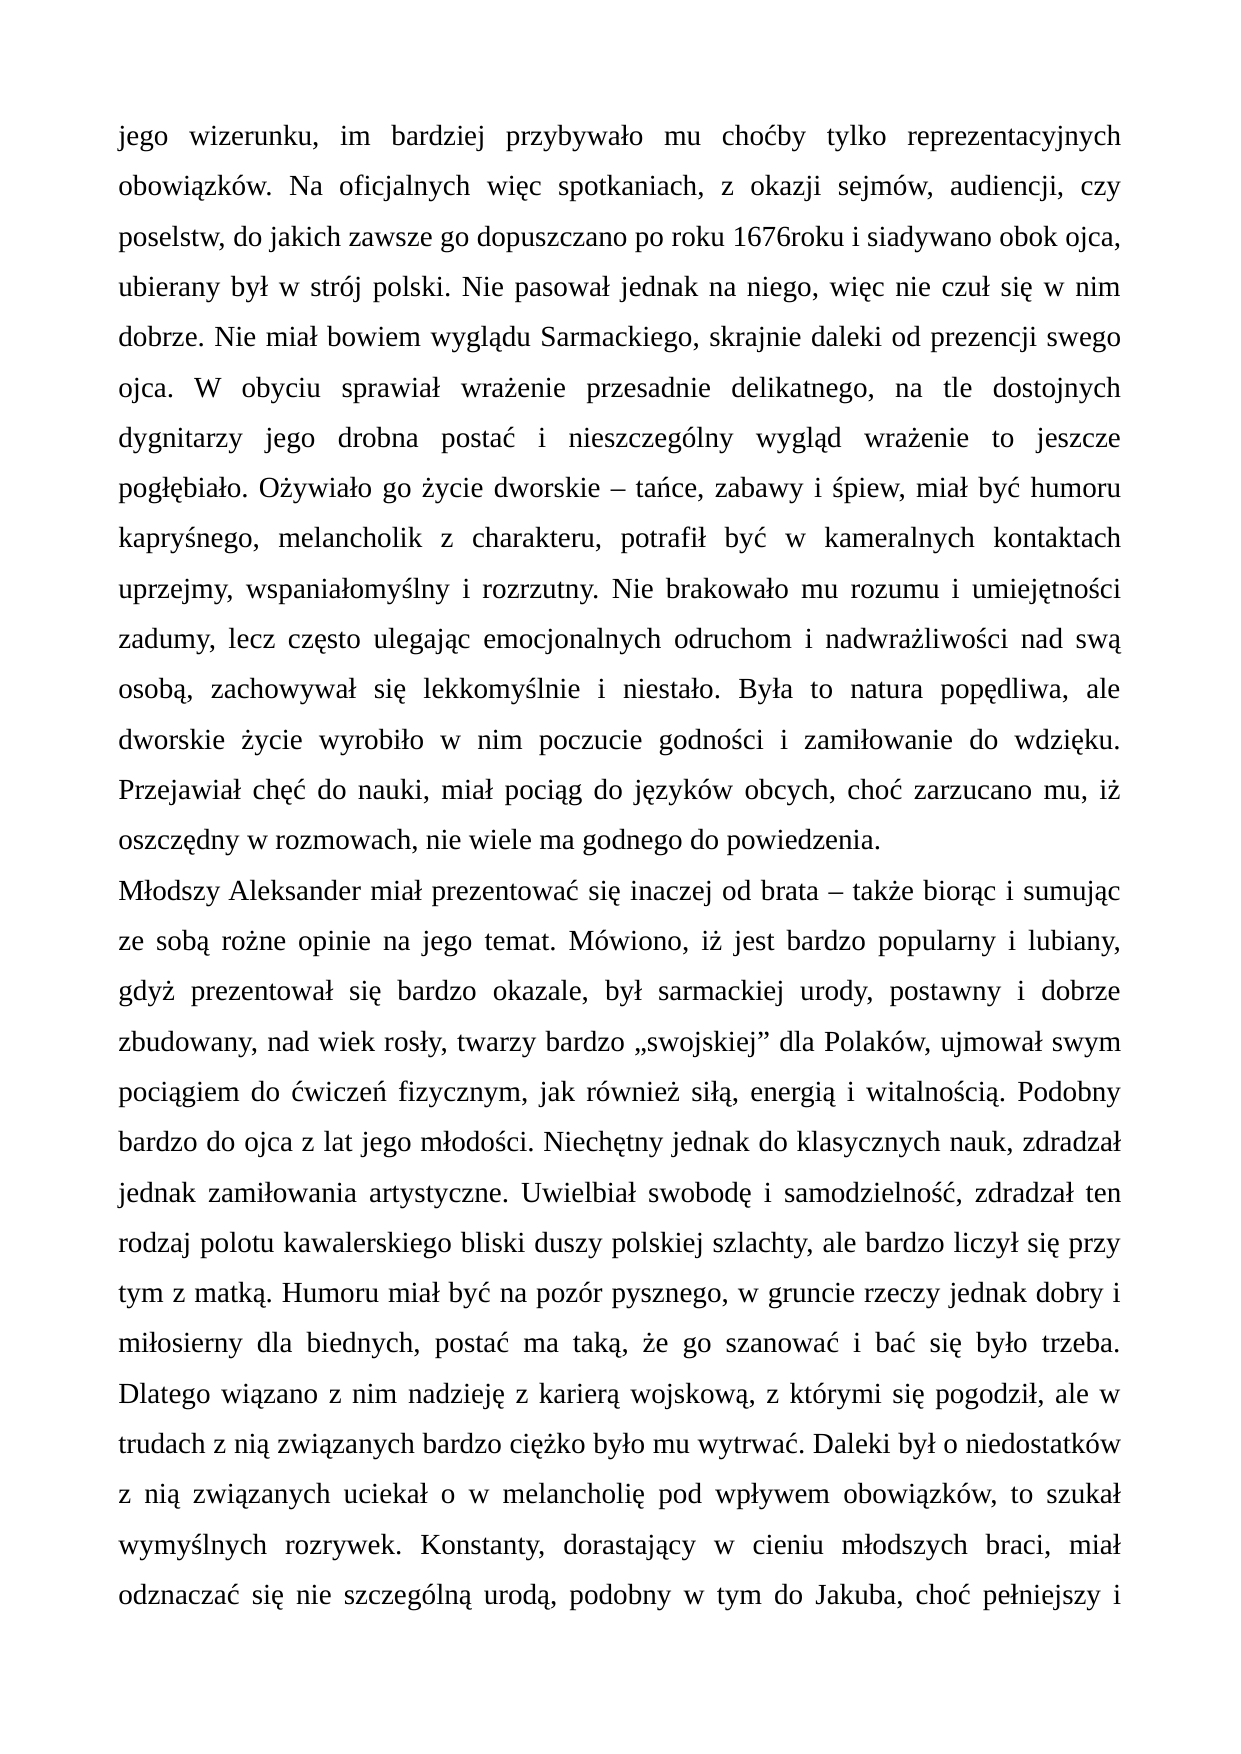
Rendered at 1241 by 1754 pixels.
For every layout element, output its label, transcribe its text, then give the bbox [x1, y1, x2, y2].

text jego wizerunku, im bardziej przybywało mu choćby tylko reprezentacyjnych obowiązków. Na oficjalnych więc spotkaniach, z okazji sejmów, audiencji, czy poselstw, do jakich zawsze go dopuszczano po roku 1676roku i siadywano obok ojca, ubierany był w strój polski. Nie pasował jednak na niego, więc nie czuł się w nim dobrze. Nie miał bowiem wyglądu Sarmackiego, skrajnie daleki od prezencji swego ojca. W obyciu sprawiał wrażenie przesadnie delikatnego, na tle dostojnych dygnitarzy jego drobna postać i nieszczególny wygląd wrażenie to jeszcze pogłębiało. Ożywiało go życie dworskie – tańce, zabawy i śpiew, miał być humoru kapryśnego, melancholik z charakteru, potrafił być w kameralnych kontaktach uprzejmy, wspaniałomyślny i rozrzutny. Nie brakowało mu rozumu i umiejętności zadumy, lecz często ulegając emocjonalnych odruchom i nadwrażliwości nad swą osobą, zachowywał się lekkomyślnie i niestało. Była to natura popędliwa, ale dworskie życie wyrobiło w nim poczucie godności i zamiłowanie do wdzięku. Przejawiał chęć do nauki, miał pociąg do języków obcych, choć zarzucano mu, iż oszczędny w rozmowach, nie wiele ma godnego do powiedzenia. [118, 118, 1122, 856]
text Młodszy Aleksander miał prezentować się inaczej od brata – także biorąc i sumując ze sobą rożne opinie na jego temat. Mówiono, iż jest bardzo popularny i lubiany, gdyż prezentował się bardzo okazale, był sarmackiej urody, postawny i dobrze zbudowany, nad wiek rosły, twarzy bardzo „swojskiej” dla Polaków, ujmował swym pociągiem do ćwiczeń fizycznym, jak również siłą, energią i witalnością. Podobny bardzo do ojca z lat jego młodości. Niechętny jednak do klasycznych nauk, zdradzał jednak zamiłowania artystyczne. Uwielbiał swobodę i samodzielność, zdradzał ten rodzaj polotu kawalerskiego bliski duszy polskiej szlachty, ale bardzo liczył się przy tym z matką. Humoru miał być na pozór pysznego, w gruncie rzeczy jednak dobry i miłosierny dla biednych, postać ma taką, że go szanować i bać się było trzeba. Dlatego wiązano z nim nadzieję z karierą wojskową, z którymi się pogodził, ale w trudach z nią związanych bardzo ciężko było mu wytrwać. Daleki był o niedostatków z nią związanych uciekał o w melancholię pod wpływem obowiązków, to szukał wymyślnych rozrywek. Konstanty, dorastający w cieniu młodszych braci, miał odznaczać się nie szczególną urodą, podobny w tym do Jakuba, choć pełniejszy i [118, 873, 1122, 1611]
